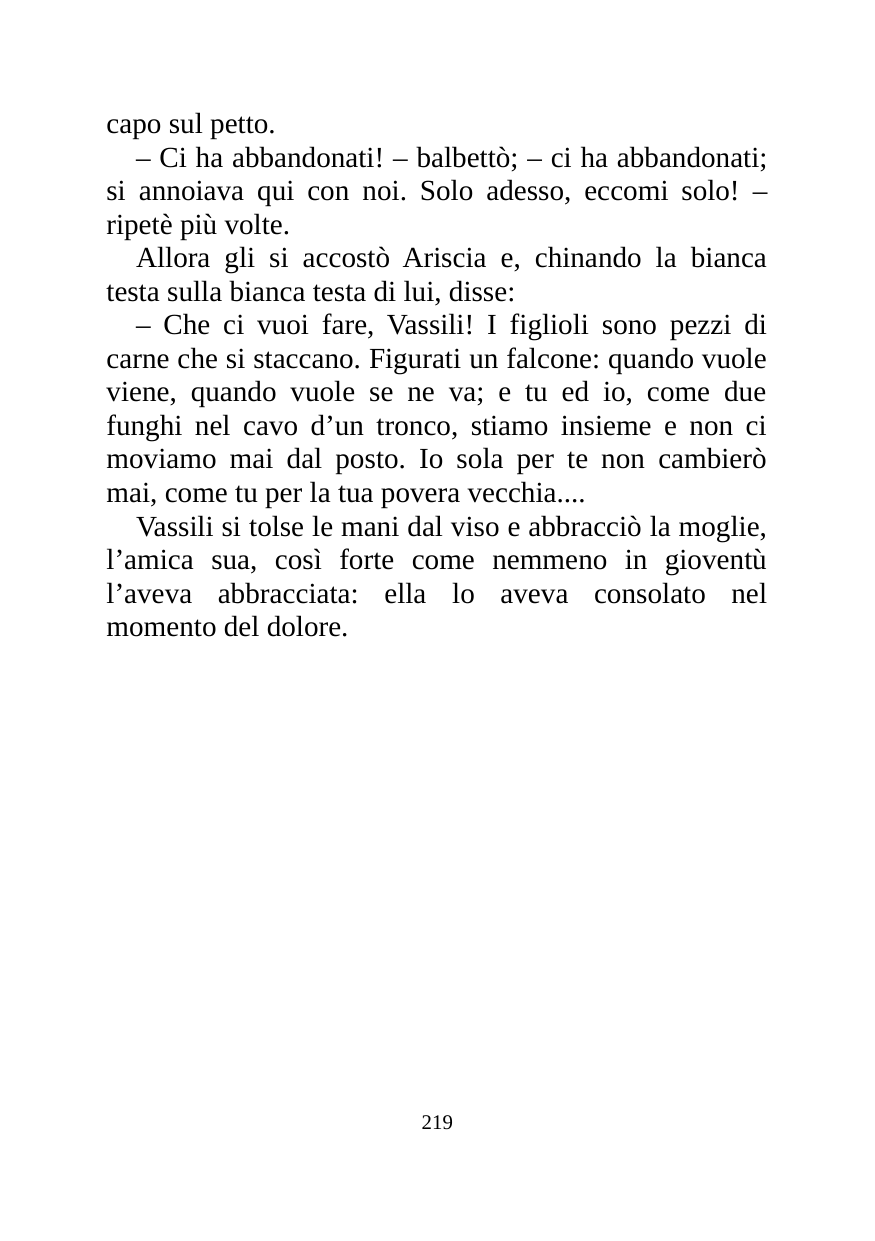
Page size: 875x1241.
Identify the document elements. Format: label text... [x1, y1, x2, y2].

text Allora gli si accostò Ariscia e, chinando la bianca testa sulla bianca testa di lui, disse: [106, 240, 768, 307]
text capo sul petto. [106, 106, 768, 140]
text – Che ci vuoi fare, Vassili! I figlioli sono pezzi di carne che si staccano. Figurati un falcone: quando vuole viene, quando vuole se ne va; e tu ed io, come due funghi nel cavo d’un tronco, stiamo insieme e non ci moviamo mai dal posto. Io sola per te non cambierò mai, come tu per la tua povera vecchia.... [106, 307, 768, 509]
text Vassili si tolse le mani dal viso e abbracciò la moglie, l’amica sua, così forte come nemmeno in gioventù l’aveva abbracciata: ella lo aveva consolato nel momento del dolore. [106, 509, 768, 643]
text – Ci ha abbandonati! – balbettò; – ci ha abbandonati; si annoiava qui con noi. Solo adesso, eccomi solo! – ripetè più volte. [106, 140, 768, 240]
